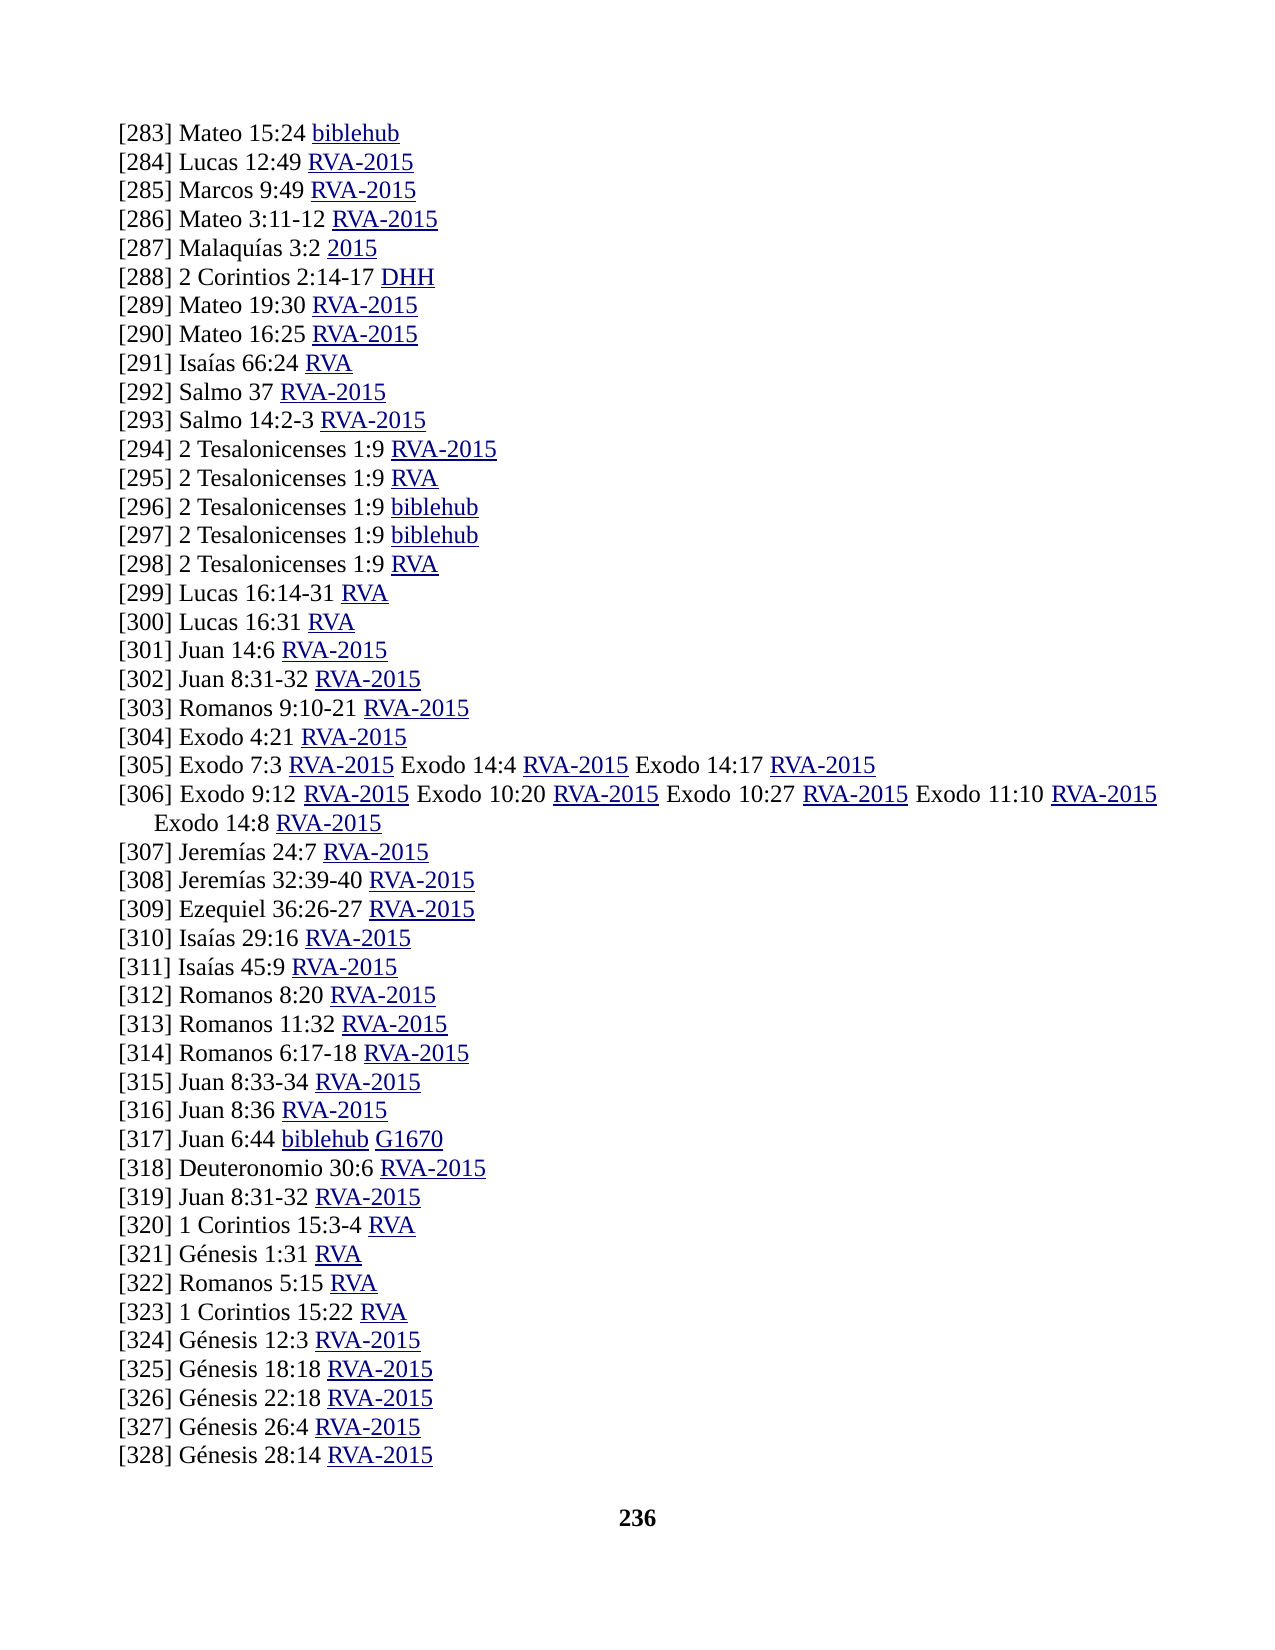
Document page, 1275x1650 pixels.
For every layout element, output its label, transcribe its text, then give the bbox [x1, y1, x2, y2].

text 2 Tesalonicenses 1:9 biblehub [118, 492, 1157, 521]
list Lucas 16:31 RVA [118, 607, 1157, 636]
text Isaías 45:9 RVA-2015 [118, 952, 1157, 981]
text 1 Corintios 15:3-4 RVA [118, 1211, 1157, 1239]
text Juan 8:31-32 RVA-2015 [118, 1182, 1157, 1211]
text Génesis 28:14 RVA-2015 [118, 1441, 1157, 1469]
text Salmo 37 RVA-2015 [118, 377, 1157, 406]
text Marcos 9:49 RVA-2015 [118, 176, 1157, 204]
text Mateo 19:30 RVA-2015 [118, 291, 1157, 319]
text 2 Corintios 2:14-17 DHH [118, 262, 1157, 291]
text Génesis 12:3 RVA-2015 [118, 1326, 1157, 1354]
text Romanos 8:20 RVA-2015 [118, 981, 1157, 1009]
text Jeremías 24:7 RVA-2015 [118, 837, 1157, 866]
text 1 Corintios 15:22 RVA [118, 1297, 1157, 1326]
text Isaías 29:16 RVA-2015 [118, 923, 1157, 952]
text Juan 8:31-32 RVA-2015 [118, 664, 1157, 693]
text Lucas 16:14-31 RVA [118, 578, 1157, 607]
text Génesis 26:4 RVA-2015 [118, 1412, 1157, 1441]
text Deuteronomio 30:6 RVA-2015 [118, 1153, 1157, 1182]
text Isaías 66:24 RVA [118, 348, 1157, 377]
text Génesis 18:18 RVA-2015 [118, 1354, 1157, 1383]
text 2 Tesalonicenses 1:9 RVA-2015 [118, 434, 1157, 463]
text Mateo 16:25 RVA-2015 [118, 319, 1157, 348]
text Juan 14:6 RVA-2015 [118, 636, 1157, 664]
text Lucas 12:49 RVA-2015 [118, 147, 1157, 176]
text Juan 8:36 RVA-2015 [118, 1096, 1157, 1124]
text Mateo 15:24 biblehub [118, 118, 1157, 147]
text Exodo 4:21 RVA-2015 [118, 722, 1157, 751]
text 2 Tesalonicenses 1:9 biblehub [118, 521, 1157, 549]
text Romanos 9:10-21 RVA-2015 [118, 693, 1157, 722]
text Juan 6:44 biblehub G1670 [118, 1124, 1157, 1153]
text Génesis 1:31 RVA [118, 1239, 1157, 1268]
text Génesis 22:18 RVA-2015 [118, 1383, 1157, 1412]
text Malaquías 3:2 2015 [118, 233, 1157, 262]
text Romanos 5:15 RVA [118, 1268, 1157, 1297]
text 2 Tesalonicenses 1:9 RVA [118, 463, 1157, 492]
text 2 Tesalonicenses 1:9 RVA [118, 549, 1157, 578]
text Jeremías 32:39-40 RVA-2015 [118, 866, 1157, 894]
text Juan 8:33-34 RVA-2015 [118, 1067, 1157, 1096]
text Exodo 9:12 RVA-2015 Exodo 10:20 RVA-2015 Exodo 10:27 RVA-2015 Exodo 11:10 RVA-2015 Exodo 14:8 RVA-2015 [118, 779, 1157, 837]
text Mateo 3:11-12 RVA-2015 [118, 204, 1157, 233]
text Romanos 6:17-18 RVA-2015 [118, 1038, 1157, 1067]
text Romanos 11:32 RVA-2015 [118, 1009, 1157, 1038]
text Exodo 7:3 RVA-2015 Exodo 14:4 RVA-2015 Exodo 14:17 RVA-2015 [118, 751, 1157, 779]
text Ezequiel 36:26-27 RVA-2015 [118, 894, 1157, 923]
text Salmo 14:2-3 RVA-2015 [118, 406, 1157, 434]
